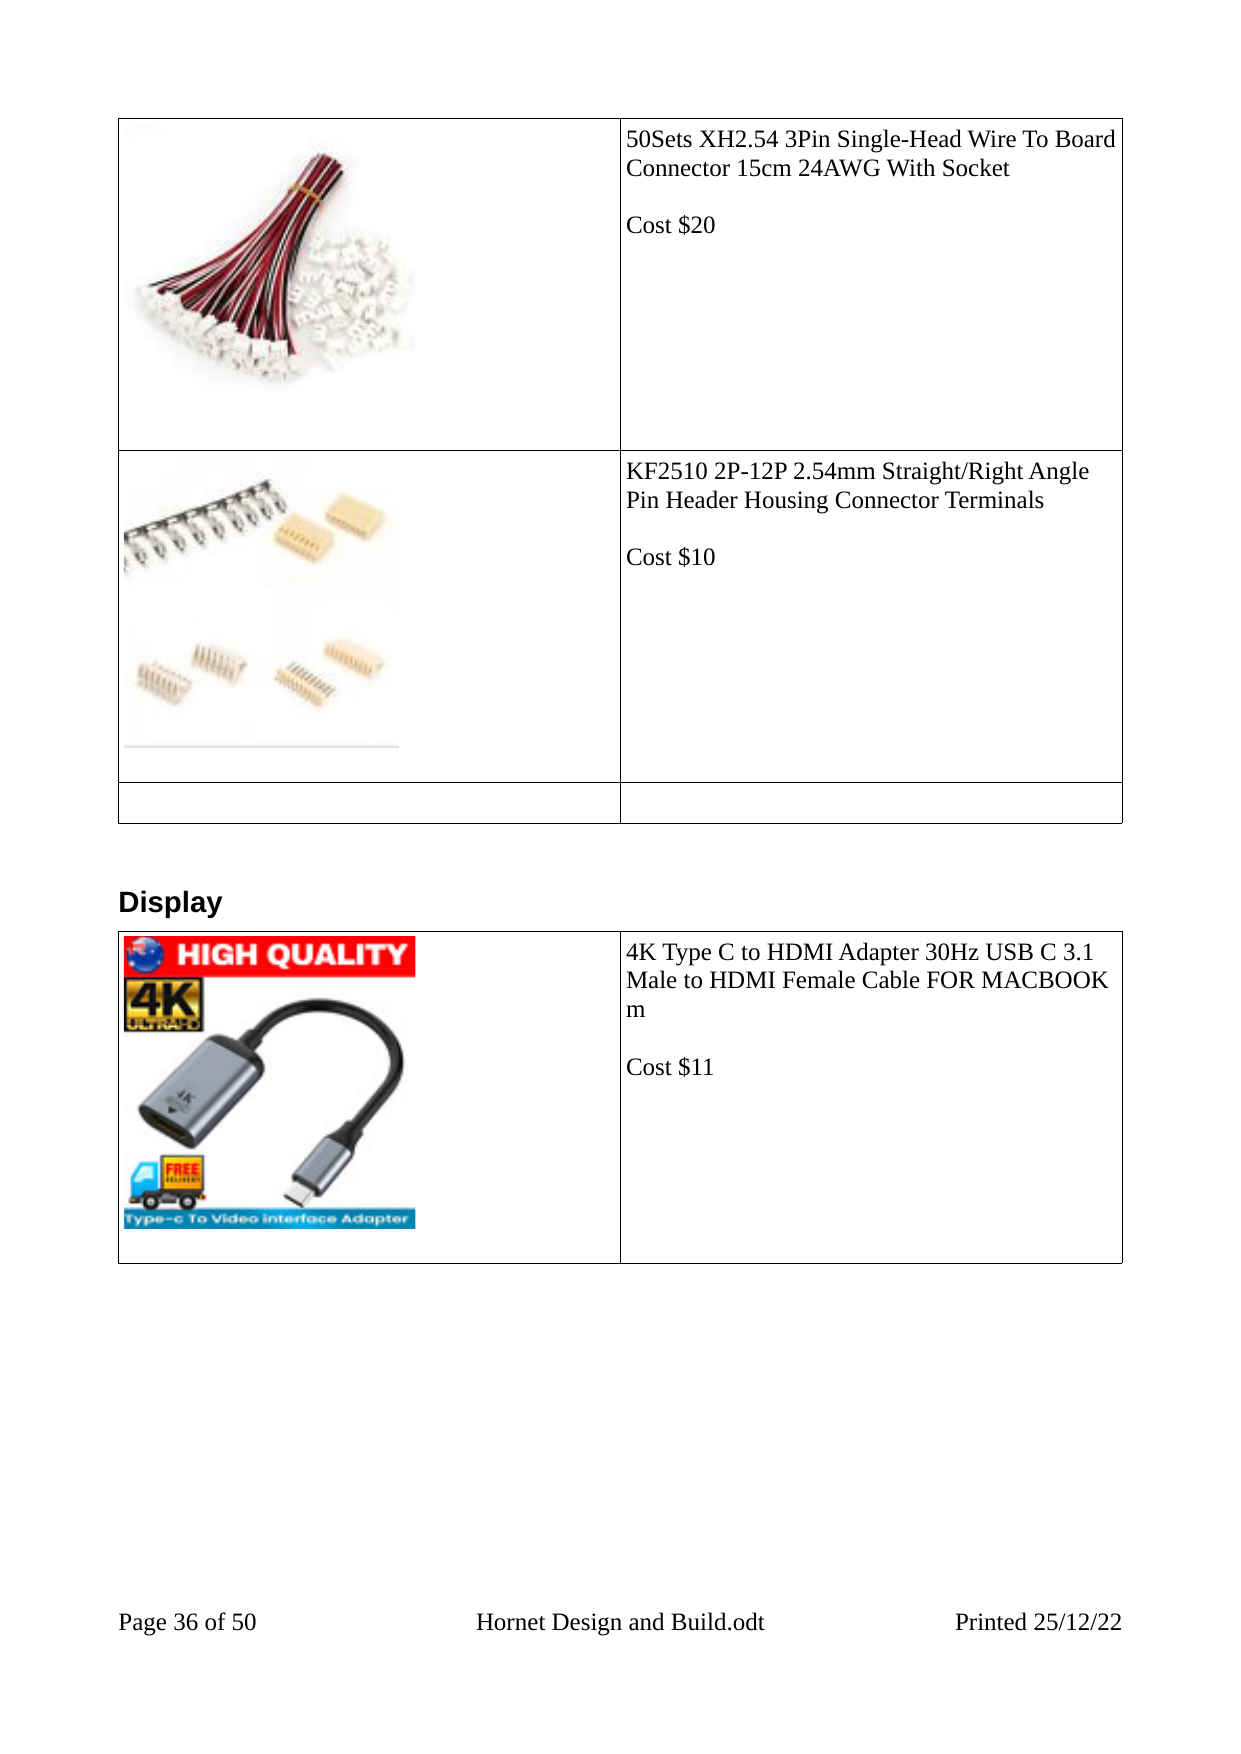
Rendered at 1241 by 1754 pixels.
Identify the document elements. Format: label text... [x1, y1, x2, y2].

table_cell KF2510 2P-12P 2.54mm Straight/Right Angle Pin Header Housing Connector Terminals Cost $10 [621, 451, 1122, 782]
table_cell [119, 451, 620, 782]
picture [263, 1214, 337, 1224]
picture [341, 1214, 408, 1226]
picture [123, 456, 399, 748]
table_cell 50Sets XH2.54 3Pin Single-Head Wire To Board Connector 15cm 24AWG With Socket Cost $20 [621, 119, 1122, 450]
picture [188, 1214, 208, 1224]
picture [123, 123, 416, 416]
picture [123, 936, 416, 1229]
table_cell [119, 783, 620, 822]
table_cell [119, 119, 620, 450]
table_cell [621, 783, 1122, 822]
subtitle Display [118, 885, 1122, 918]
table_header [119, 932, 620, 1263]
table_header 4K Type C to HDMI Adapter 30Hz USB C 3.1 Male to HDMI Female Cable FOR MACBOOK m Cost $11 [621, 932, 1122, 1263]
picture [211, 1214, 258, 1224]
